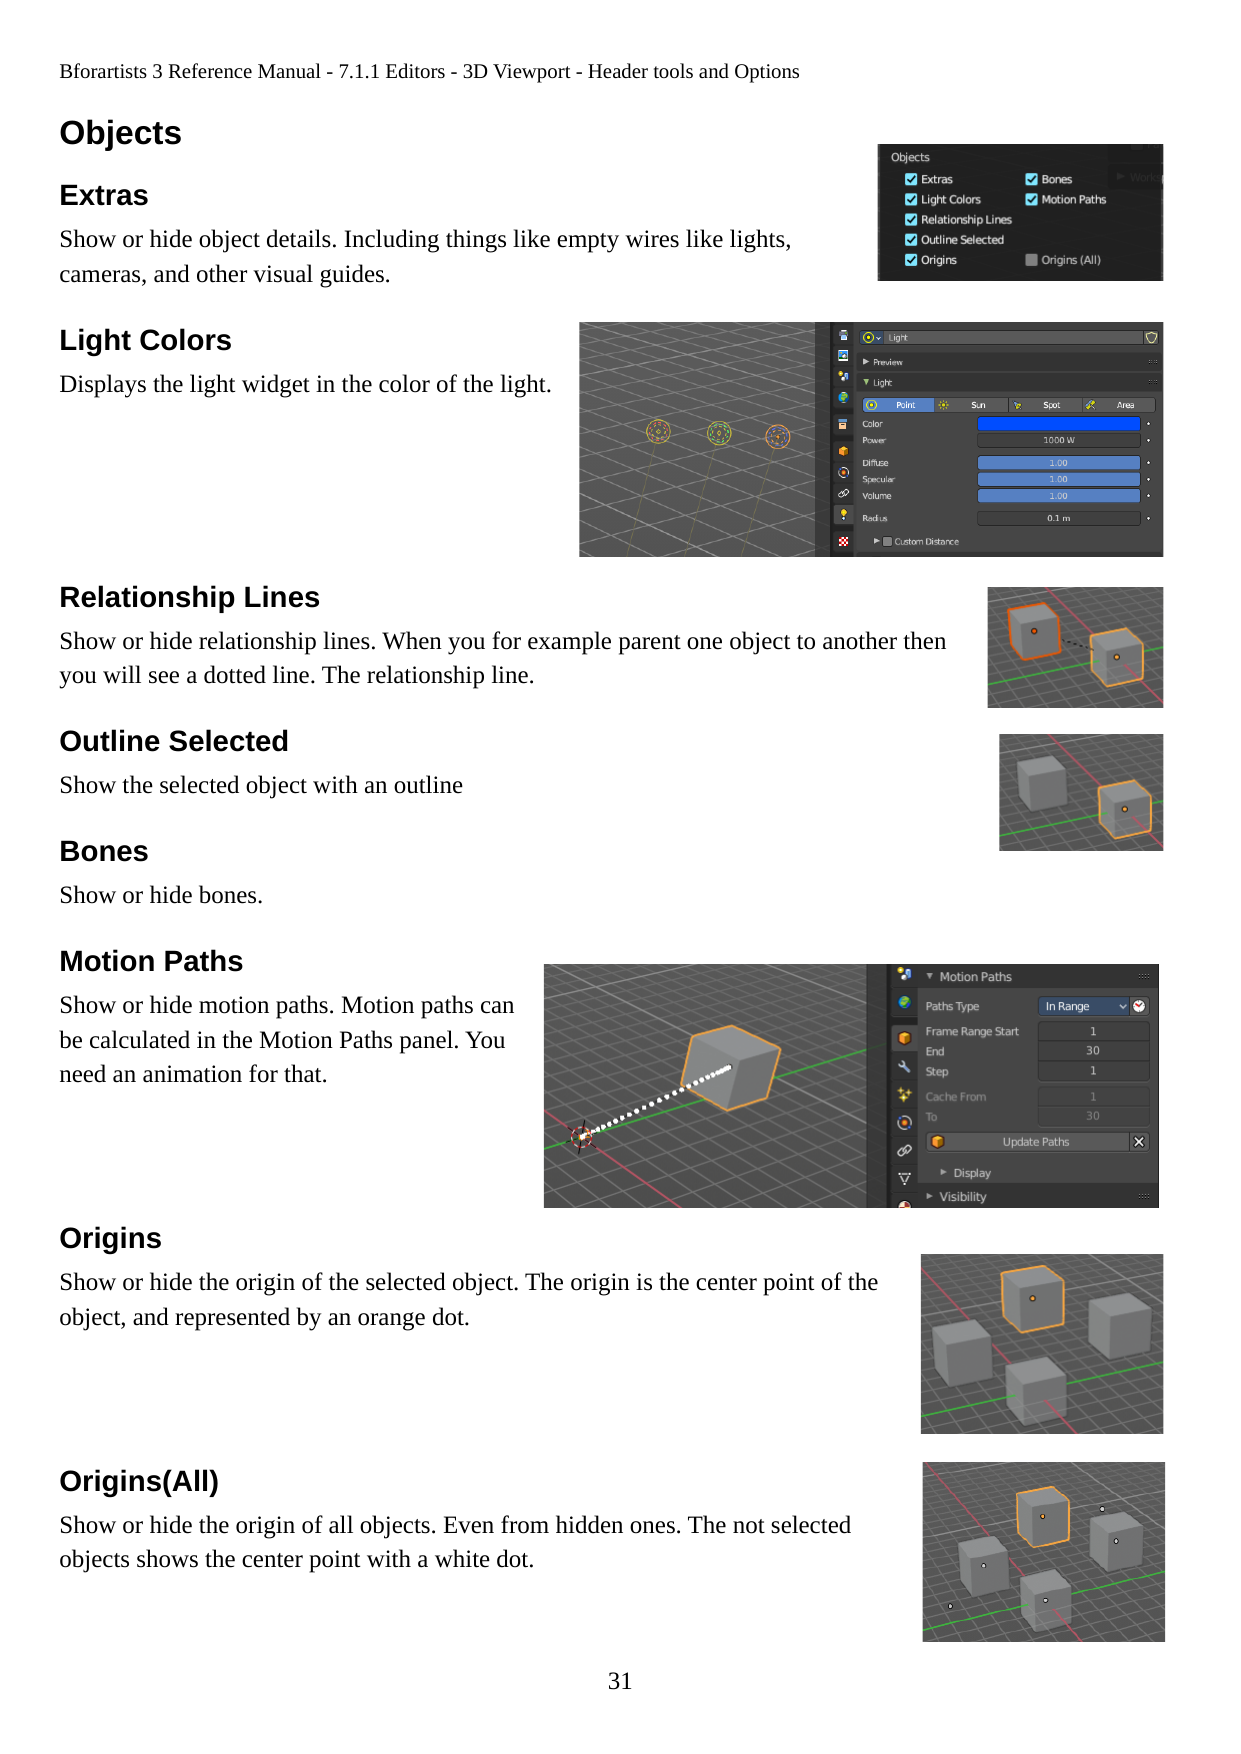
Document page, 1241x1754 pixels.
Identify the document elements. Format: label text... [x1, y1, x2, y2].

picture [877, 144, 1164, 281]
picture [579, 322, 1164, 557]
text Show the selected object with an outline [59, 770, 999, 799]
subtitle Light Colors [59, 323, 579, 356]
text Show or hide the origin of all objects. Even from hidden ones. The not selected objects shows the center point with a white dot. [59, 1510, 922, 1573]
text Displays the light widget in the color of the light. [59, 369, 579, 398]
subtitle Extras [59, 178, 877, 212]
subtitle Outline Selected [59, 724, 1181, 758]
picture [999, 734, 1164, 851]
subtitle [1164, 323, 1181, 356]
subtitle Origins [59, 1221, 1181, 1255]
picture [987, 587, 1164, 708]
text Show or hide object details. Including things like empty wires like lights, cameras, and other visual guides. [59, 224, 1181, 288]
subtitle Motion Paths [59, 944, 1181, 978]
subtitle Objects [59, 113, 1181, 151]
subtitle Relationship Lines [59, 580, 1181, 613]
text Show or hide bones. [59, 880, 1181, 909]
subtitle [1166, 1463, 1181, 1497]
text Show or hide motion paths. Motion paths can be calculated in the Motion Paths panel. You need an animation for that. [59, 990, 543, 1088]
text Show or hide the origin of the selected object. The origin is the center point of the object, and represented by an orange dot. [59, 1267, 920, 1330]
picture [922, 1462, 1166, 1642]
text Show or hide relationship lines. When you for example parent one object to another then you will see a dotted line. The relationship line. [59, 626, 987, 689]
subtitle Bones [59, 834, 1181, 868]
subtitle [1164, 178, 1181, 212]
picture [920, 1254, 1164, 1434]
subtitle Origins(All) [59, 1463, 922, 1497]
picture [543, 964, 1159, 1208]
